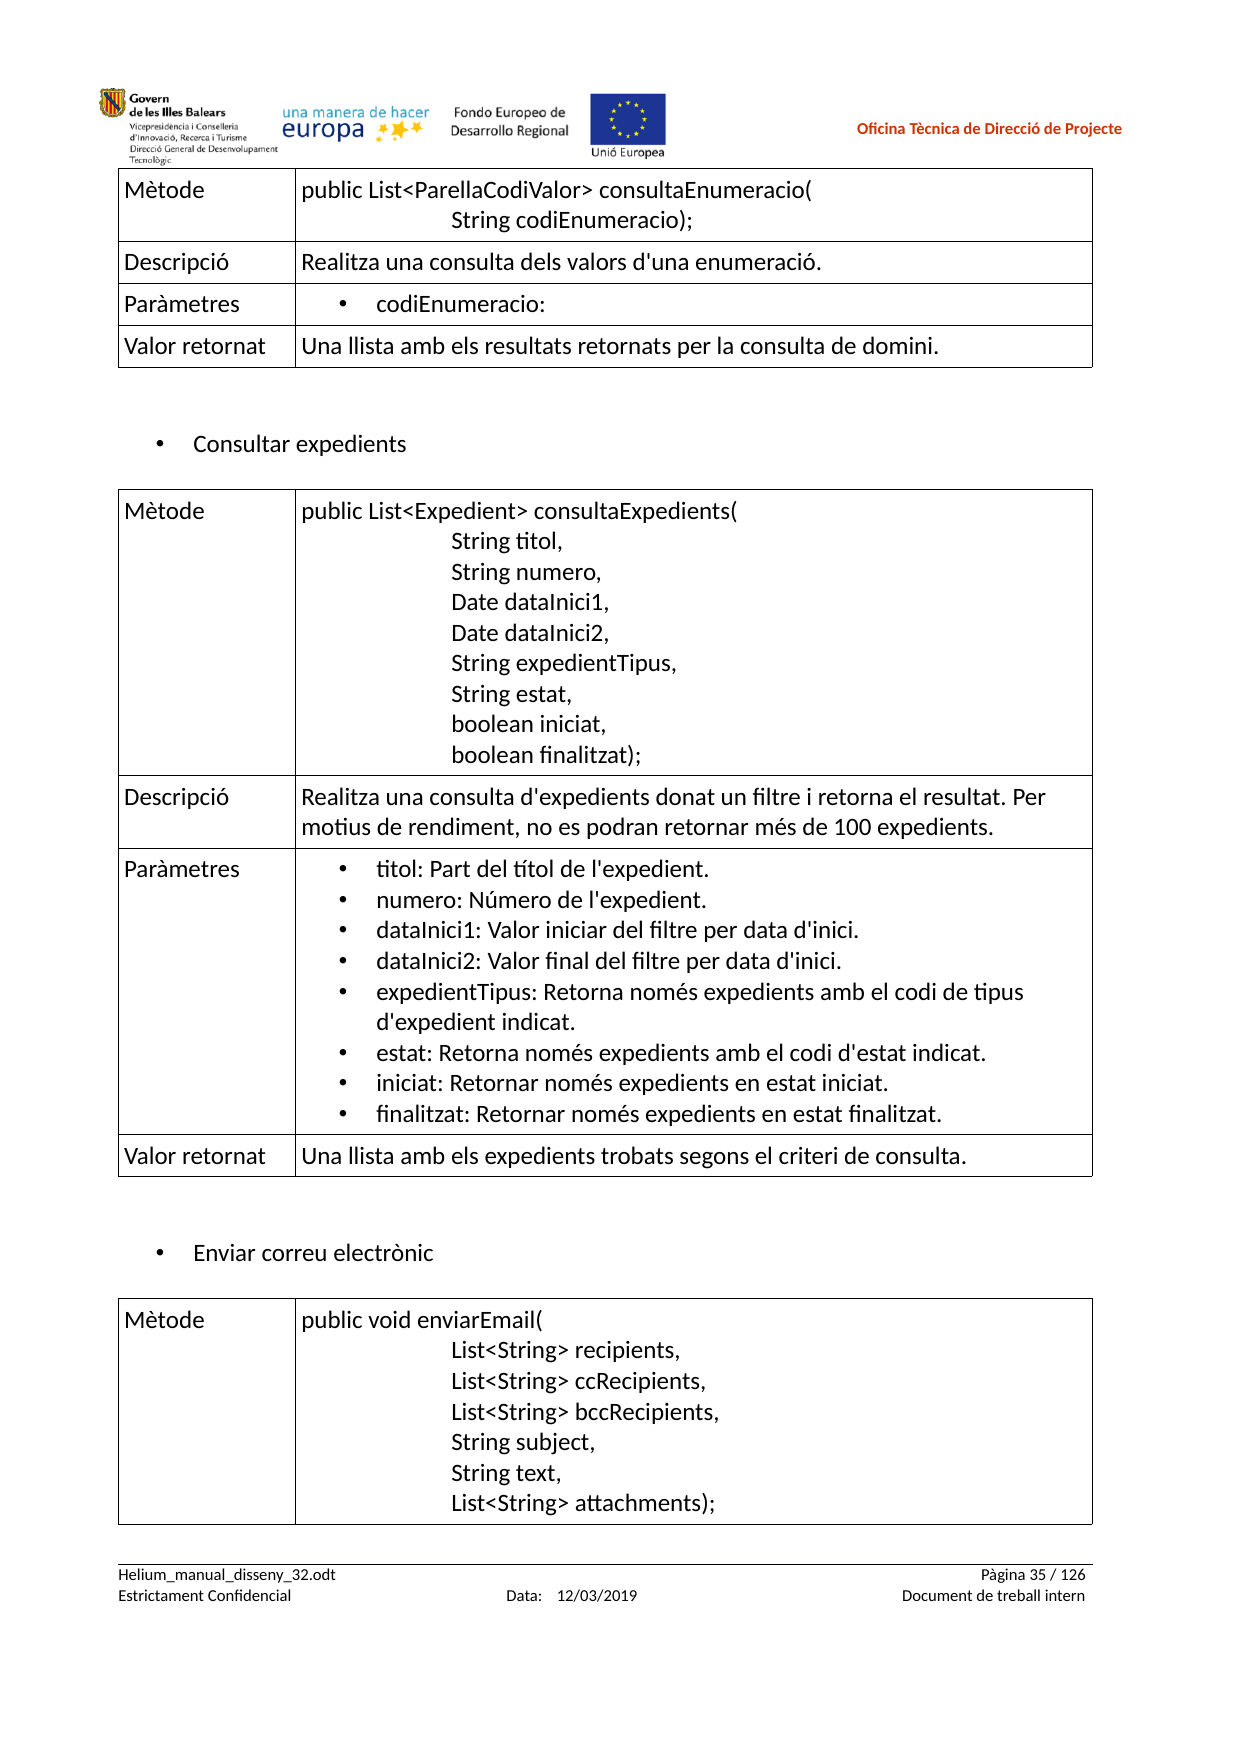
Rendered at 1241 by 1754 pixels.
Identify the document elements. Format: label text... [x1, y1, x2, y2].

table_cell Realitza una consulta d'expedients donat un filtre i retorna el resultat. Per motius de rendiment, no es podran retornar més de 100 expedients. [296, 776, 1092, 848]
table_header public List<ParellaCodiValor> consultaEnumeracio( String codiEnumeracio); [296, 169, 1092, 241]
table_cell Realitza una consulta dels valors d'una enumeració. [296, 242, 1092, 283]
table_header Mètode [119, 490, 295, 775]
table_cell Descripció [119, 776, 295, 848]
table_cell Valor retornat [119, 326, 295, 367]
list Enviar correu electrònic [156, 1237, 1122, 1268]
table_header public List<Expedient> consultaExpedients( String titol, String numero, Date dataInici1, Date dataInici2, String expedientTipus, String estat, boolean iniciat, boolean finalitzat); [296, 490, 1092, 775]
table_cell Descripció [119, 242, 295, 283]
picture [99, 87, 668, 166]
table_cell Paràmetres [119, 284, 295, 325]
table_cell Una llista amb els resultats retornats per la consulta de domini. [296, 326, 1092, 367]
table_cell Valor retornat [119, 1135, 295, 1176]
table_cell codiEnumeracio: [296, 284, 1092, 325]
table_header Mètode [119, 169, 295, 241]
table_cell titol: Part del títol de l'expedient. numero: Número de l'expedient. dataInici1: Valor iniciar del filtre per data d'inici. dataInici2: Valor final del filtre per data d'inici. expedientTipus: Retorna només expedients amb el codi de tipus d'expedient indicat. estat: Retorna només expedients amb el codi d'estat indicat. iniciat: Retornar només expedients en estat iniciat. finalitzat: Retornar només expedients en estat finalitzat. [296, 849, 1092, 1134]
table_header Mètode [119, 1299, 295, 1523]
list Consultar expedients [156, 428, 1122, 458]
table_header public void enviarEmail( List<String> recipients, List<String> ccRecipients, List<String> bccRecipients, String subject, String text, List<String> attachments); [296, 1299, 1092, 1523]
table_cell Paràmetres [119, 849, 295, 1134]
table_cell Una llista amb els expedients trobats segons el criteri de consulta. [296, 1135, 1092, 1176]
